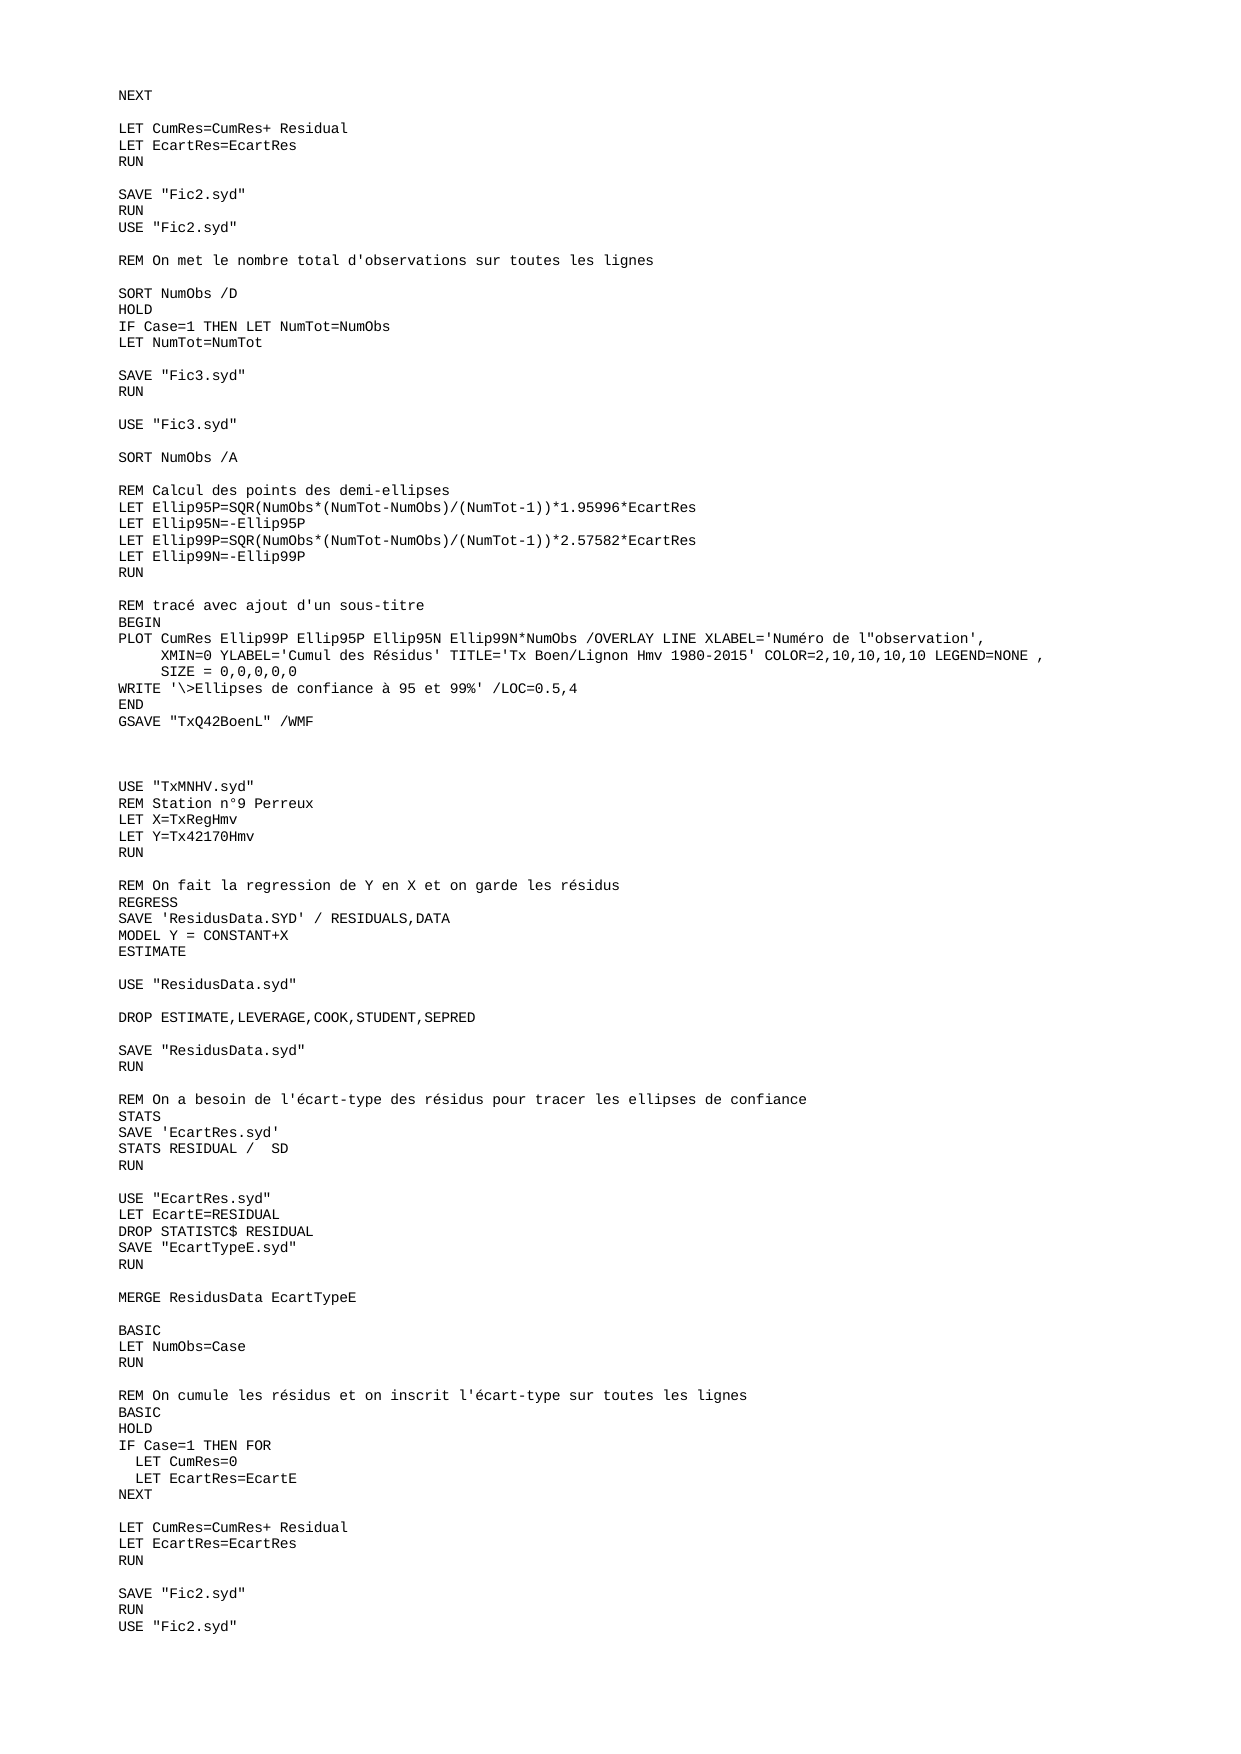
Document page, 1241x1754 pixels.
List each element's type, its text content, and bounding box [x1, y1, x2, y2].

text SAVE "ResidusData.syd" [118, 1043, 1122, 1059]
text LET EcartRes=EcartRes [118, 1537, 1122, 1553]
text LET EcartRes=EcartE [118, 1471, 1122, 1487]
text RUN [118, 385, 1122, 401]
text LET NumObs=Case [118, 1339, 1122, 1356]
text REM On cumule les résidus et on inscrit l'écart-type sur toutes les lignes [118, 1389, 1122, 1405]
text LET Ellip99N=-Ellip99P [118, 549, 1122, 566]
text USE "Fic2.syd" [118, 1619, 1122, 1636]
text STATS RESIDUAL / SD [118, 1142, 1122, 1158]
text RUN [118, 204, 1122, 220]
text PLOT CumRes Ellip99P Ellip95P Ellip95N Ellip99N*NumObs /OVERLAY LINE XLABEL='Numéro de l"observation', [118, 632, 1122, 648]
text RUN [118, 1158, 1122, 1175]
text BASIC [118, 1323, 1122, 1339]
text RUN [118, 1356, 1122, 1372]
text DROP ESTIMATE,LEVERAGE,COOK,STUDENT,SEPRED [118, 1010, 1122, 1027]
text LET EcartRes=EcartRes [118, 138, 1122, 154]
text USE "EcartRes.syd" [118, 1191, 1122, 1208]
text RUN [118, 1553, 1122, 1570]
text REM On fait la regression de Y en X et on garde les résidus [118, 878, 1122, 895]
text RUN [118, 1603, 1122, 1619]
text REM On met le nombre total d'observations sur toutes les lignes [118, 253, 1122, 269]
text HOLD [118, 302, 1122, 319]
text REGRESS [118, 895, 1122, 911]
text LET CumRes=CumRes+ Residual [118, 1520, 1122, 1537]
text NEXT [118, 88, 1122, 105]
text IF Case=1 THEN FOR [118, 1438, 1122, 1454]
text USE "Fic2.syd" [118, 220, 1122, 237]
text SORT NumObs /D [118, 286, 1122, 302]
text LET EcartE=RESIDUAL [118, 1208, 1122, 1224]
text LET Y=Tx42170Hmv [118, 829, 1122, 846]
text REM On a besoin de l'écart-type des résidus pour tracer les ellipses de confiance [118, 1092, 1122, 1109]
text REM Calcul des points des demi-ellipses [118, 483, 1122, 500]
text LET CumRes=0 [118, 1454, 1122, 1471]
text XMIN=0 YLABEL='Cumul des Résidus' TITLE='Tx Boen/Lignon Hmv 1980-2015' COLOR=2,10,10,10,10 LEGEND=NONE , [118, 648, 1122, 664]
text RUN [118, 1059, 1122, 1076]
text GSAVE "TxQ42BoenL" /WMF [118, 714, 1122, 730]
text LET NumTot=NumTot [118, 335, 1122, 352]
text RUN [118, 846, 1122, 862]
text SAVE "EcartTypeE.syd" [118, 1241, 1122, 1257]
text LET CumRes=CumRes+ Residual [118, 121, 1122, 138]
text RUN [118, 154, 1122, 171]
text END [118, 697, 1122, 714]
text SAVE 'EcartRes.syd' [118, 1125, 1122, 1142]
text BEGIN [118, 615, 1122, 632]
text SORT NumObs /A [118, 451, 1122, 467]
text LET Ellip95P=SQR(NumObs*(NumTot-NumObs)/(NumTot-1))*1.95996*EcartRes [118, 500, 1122, 516]
text DROP STATISTC$ RESIDUAL [118, 1224, 1122, 1241]
text SAVE "Fic2.syd" [118, 187, 1122, 204]
text SAVE "Fic2.syd" [118, 1586, 1122, 1603]
text MODEL Y = CONSTANT+X [118, 928, 1122, 944]
text LET Ellip95N=-Ellip95P [118, 516, 1122, 533]
text REM tracé avec ajout d'un sous-titre [118, 599, 1122, 615]
text STATS [118, 1109, 1122, 1125]
text NEXT [118, 1487, 1122, 1504]
text LET X=TxRegHmv [118, 813, 1122, 829]
text USE "ResidusData.syd" [118, 977, 1122, 994]
text WRITE '\>Ellipses de confiance à 95 et 99%' /LOC=0.5,4 [118, 681, 1122, 697]
text USE "TxMNHV.syd" [118, 780, 1122, 796]
text MERGE ResidusData EcartTypeE [118, 1290, 1122, 1306]
text IF Case=1 THEN LET NumTot=NumObs [118, 319, 1122, 335]
text RUN [118, 1257, 1122, 1273]
text SAVE "Fic3.syd" [118, 368, 1122, 385]
text RUN [118, 566, 1122, 582]
text SIZE = 0,0,0,0,0 [118, 664, 1122, 681]
text SAVE 'ResidusData.SYD' / RESIDUALS,DATA [118, 911, 1122, 928]
text LET Ellip99P=SQR(NumObs*(NumTot-NumObs)/(NumTot-1))*2.57582*EcartRes [118, 533, 1122, 549]
text BASIC [118, 1405, 1122, 1422]
text HOLD [118, 1422, 1122, 1438]
text REM Station n°9 Perreux [118, 796, 1122, 813]
text ESTIMATE [118, 944, 1122, 961]
text USE "Fic3.syd" [118, 418, 1122, 434]
